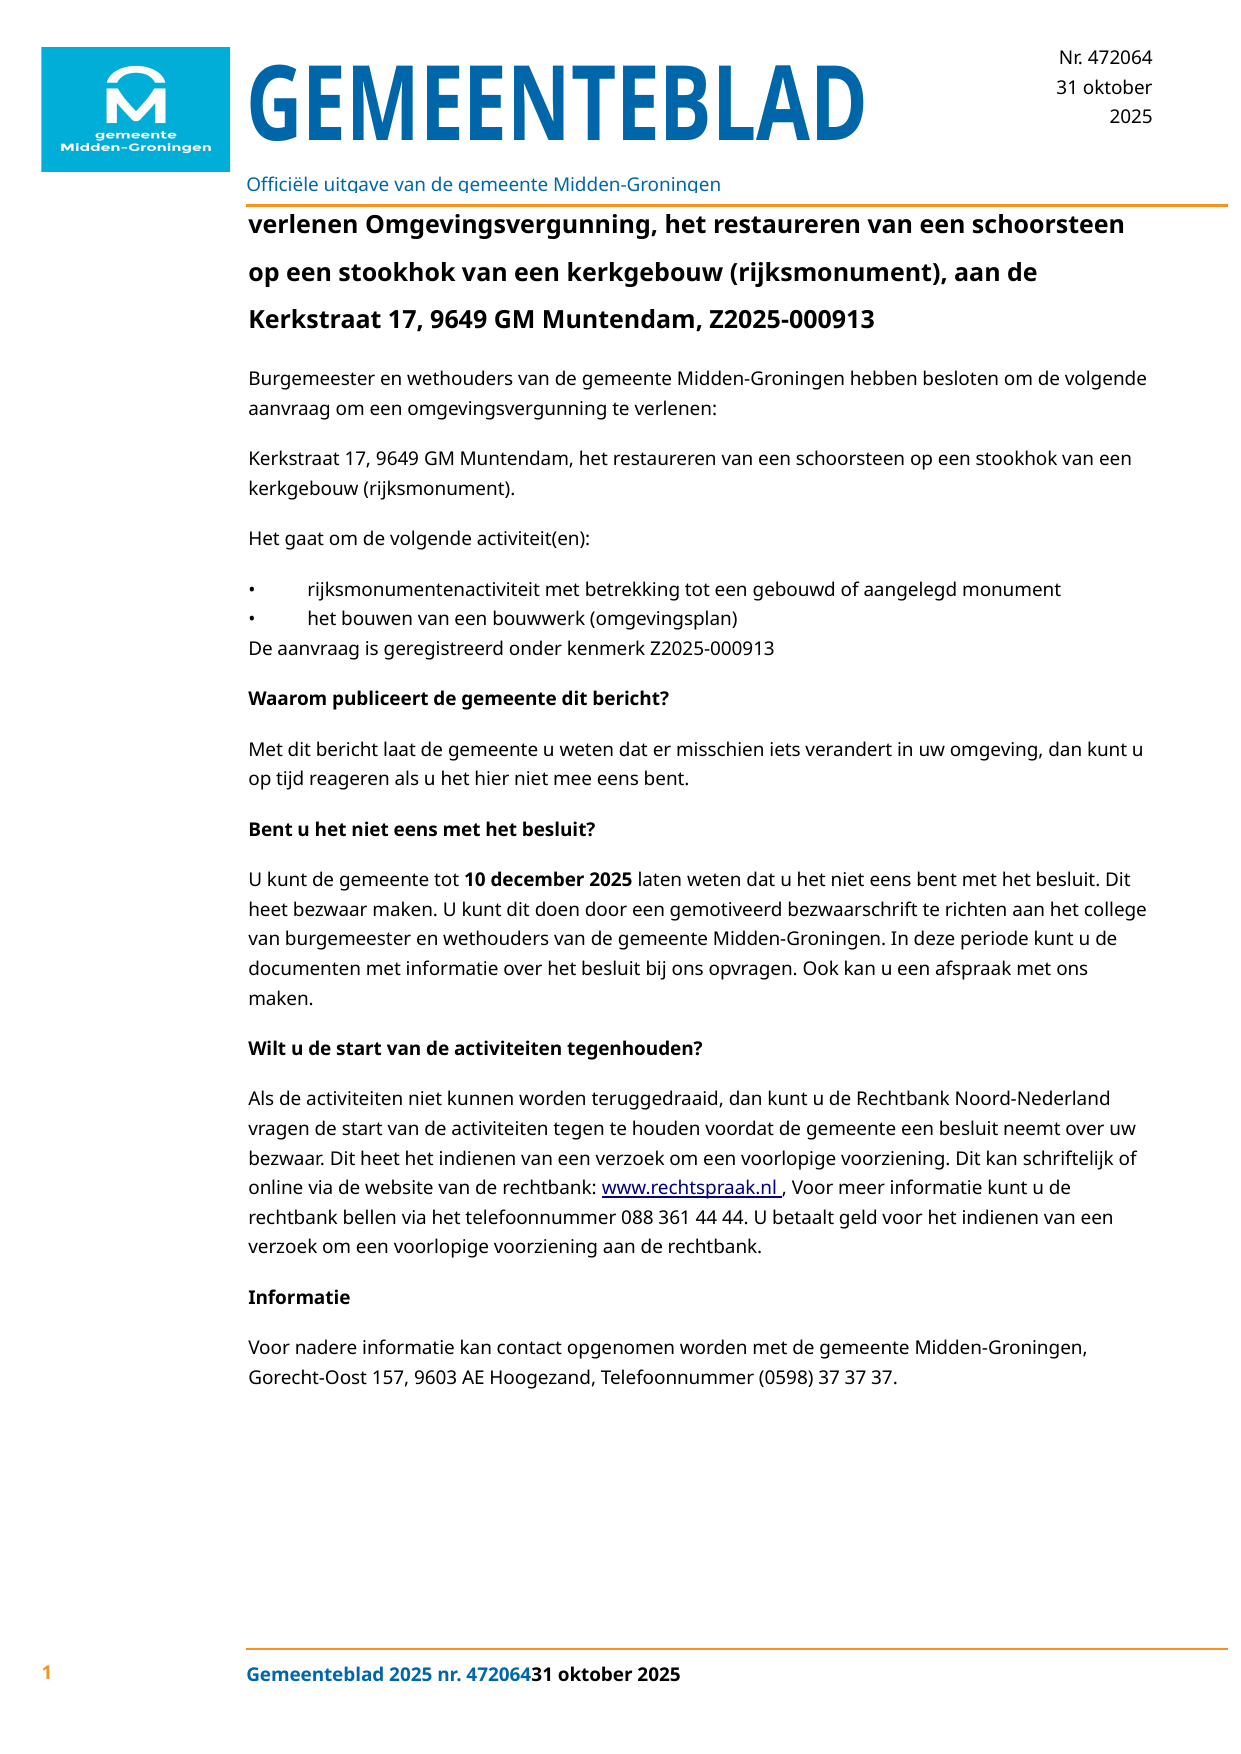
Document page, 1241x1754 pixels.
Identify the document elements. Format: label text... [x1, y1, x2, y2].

text Bent u het niet eens met het besluit? [248, 816, 1152, 842]
text U kunt de gemeente tot 10 december 2025 laten weten dat u het niet eens bent met het besluit. Dit heet bezwaar maken. U kunt dit doen door een gemotiveerd bezwaarschrift te richten aan het college van burgemeester en wethouders van de gemeente Midden-Groningen. In deze periode kunt u de documenten met informatie over het besluit bij ons opvragen. Ook kan u een afspraak met ons maken. [248, 866, 1152, 1010]
text Voor nadere informatie kan contact opgenomen worden met de gemeente Midden-Groningen, Gorecht-Oost 157, 9603 AE Hoogezand, Telefoonnummer (0598) 37 37 37. [248, 1334, 1152, 1389]
text Burgemeester en wethouders van de gemeente Midden-Groningen hebben besloten om de volgende aanvraag om een omgevingsvergunning te verlenen: [248, 366, 1152, 421]
picture [107, 89, 165, 122]
text Wilt u de start van de activiteiten tegenhouden? [248, 1035, 1152, 1061]
text Als de activiteiten niet kunnen worden teruggedraaid, dan kunt u de Rechtbank Noord-Nederland vragen de start van de activiteiten tegen te houden voordat de gemeente een besluit neemt over uw bezwaar. Dit heet het indienen van een verzoek om een voorlopige voorziening. Dit kan schriftelijk of online via de website van de rechtbank: www.rechtspraak.nl , Voor meer informatie kunt u de rechtbank bellen via het telefoonnummer 088 361 44 44. U betaalt geld voor het indienen van een verzoek om een voorlopige voorziening aan de rechtbank. [248, 1086, 1152, 1259]
list het bouwen van een bouwwerk (omgevingsplan) [248, 606, 1152, 631]
text Waarom publiceert de gemeente dit bericht? [248, 686, 1152, 711]
text Informatie [248, 1284, 1152, 1309]
text Met dit bericht laat de gemeente u weten dat er misschien iets verandert in uw omgeving, dan kunt u op tijd reageren als u het hier niet mee eens bent. [248, 736, 1152, 791]
text De aanvraag is geregistreerd onder kenmerk Z2025-000913 [248, 635, 1152, 661]
text Kerkstraat 17, 9649 GM Muntendam, het restaureren van een schoorsteen op een stookhok van een kerkgebouw (rijksmonument). [248, 446, 1152, 501]
text Het gaat om de volgende activiteit(en): [248, 526, 1152, 551]
picture [184, 146, 190, 153]
picture [108, 66, 164, 82]
list rijksmonumentenactiviteit met betrekking tot een gebouwd of aangelegd monument [248, 576, 1152, 602]
text verlenen Omgevingsvergunning, het restaureren van een schoorsteen op een stookhok van een kerkgebouw (rijksmonument), aan de Kerkstraat 17, 9649 GM Muntendam, Z2025-000913 [248, 207, 1152, 336]
